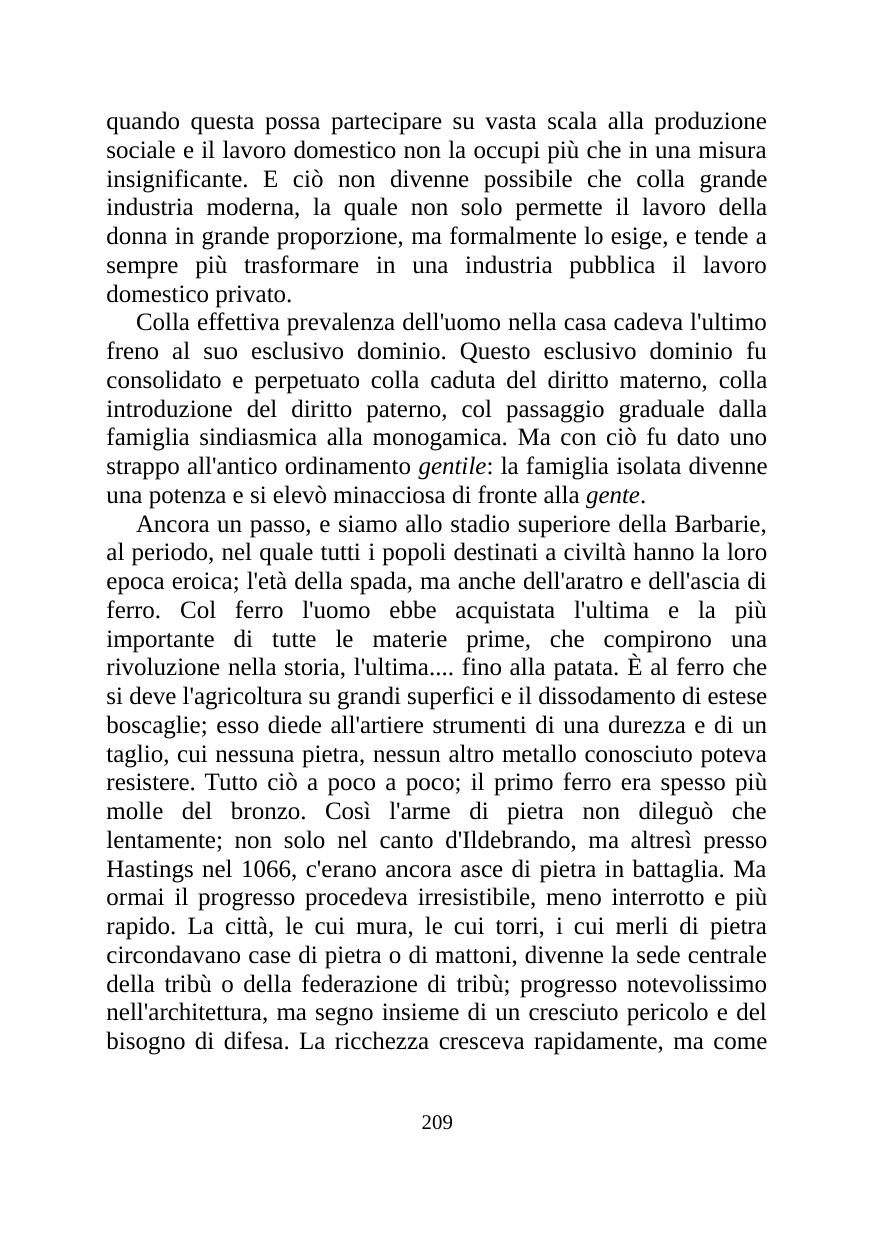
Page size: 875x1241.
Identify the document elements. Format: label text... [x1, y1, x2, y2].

text Colla effettiva prevalenza dell'uomo nella casa cadeva l'ultimo freno al suo esclusivo dominio. Questo esclusivo dominio fu consolidato e perpetuato colla caduta del diritto materno, colla introduzione del diritto paterno, col passaggio graduale dalla famiglia sindiasmica alla monogamica. Ma con ciò fu dato uno strappo all'antico ordinamento gentile: la famiglia isolata divenne una potenza e si elevò minacciosa di fronte alla gente. [106, 307, 768, 509]
text quando questa possa partecipare su vasta scala alla produzione sociale e il lavoro domestico non la occupi più che in una misura insignificante. E ciò non divenne possibile che colla grande industria moderna, la quale non solo permette il lavoro della donna in grande proporzione, ma formalmente lo esige, e tende a sempre più trasformare in una industria pubblica il lavoro domestico privato. [106, 106, 768, 307]
text Ancora un passo, e siamo allo stadio superiore della Barbarie, al periodo, nel quale tutti i popoli destinati a civiltà hanno la loro epoca eroica; l'età della spada, ma anche dell'aratro e dell'ascia di ferro. Col ferro l'uomo ebbe acquistata l'ultima e la più importante di tutte le materie prime, che compirono una rivoluzione nella storia, l'ultima.... fino alla patata. È al ferro che si deve l'agricoltura su grandi superfici e il dissodamento di estese boscaglie; esso diede all'artiere strumenti di una durezza e di un taglio, cui nessuna pietra, nessun altro metallo conosciuto poteva resistere. Tutto ciò a poco a poco; il primo ferro era spesso più molle del bronzo. Così l'arme di pietra non dileguò che lentamente; non solo nel canto d'Ildebrando, ma altresì presso Hastings nel 1066, c'erano ancora asce di pietra in battaglia. Ma ormai il progresso procedeva irresistibile, meno interrotto e più rapido. La città, le cui mura, le cui torri, i cui merli di pietra circondavano case di pietra o di mattoni, divenne la sede centrale della tribù o della federazione di tribù; progresso notevolissimo nell'architettura, ma segno insieme di un cresciuto pericolo e del bisogno di difesa. La ricchezza cresceva rapidamente, ma come [106, 509, 768, 1055]
